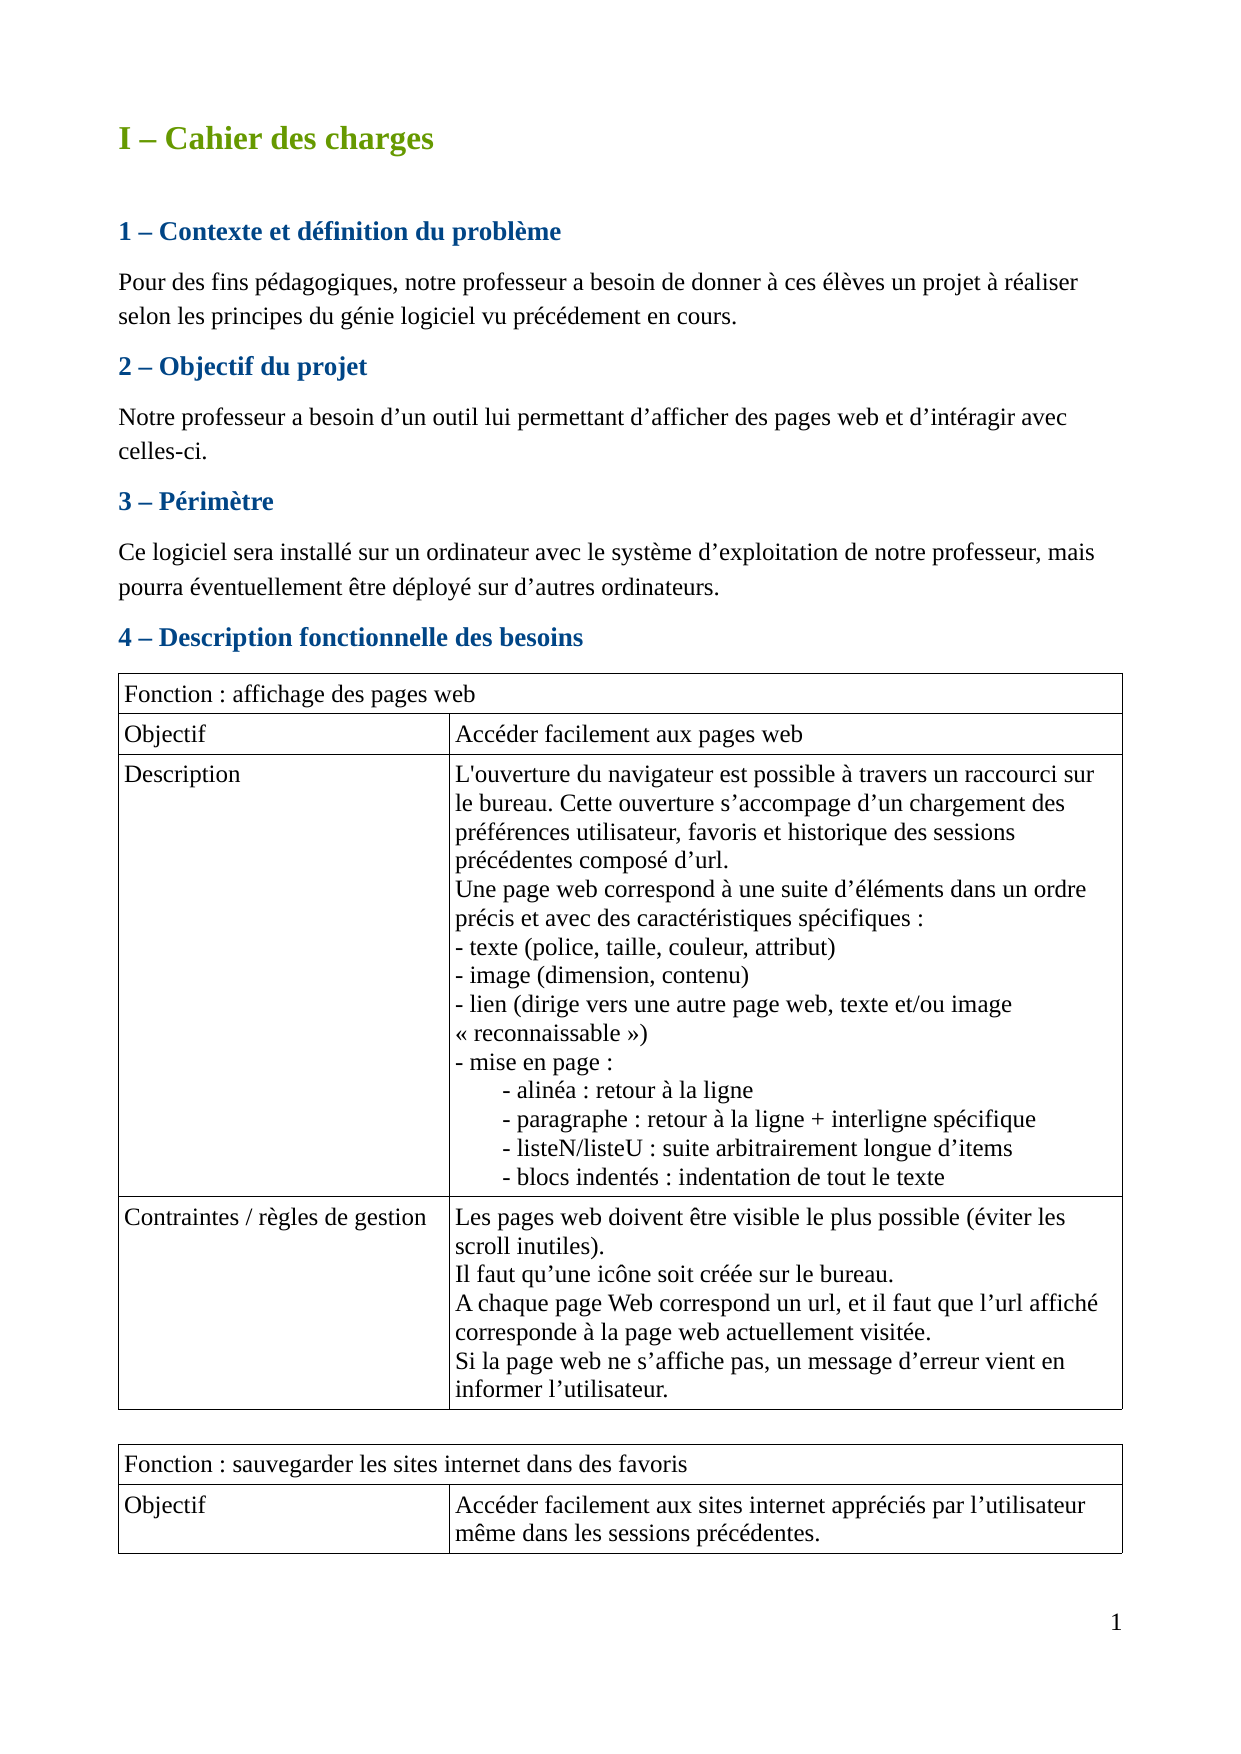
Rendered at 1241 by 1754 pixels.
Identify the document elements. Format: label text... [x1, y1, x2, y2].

table_cell Accéder facilement aux sites internet appréciés par l’utilisateur même dans les sessions précédentes. [450, 1485, 1122, 1553]
table_header Fonction : affichage des pages web [119, 674, 1122, 713]
text I – Cahier des charges [118, 118, 1122, 156]
table_cell Accéder facilement aux pages web [450, 714, 1122, 753]
table_cell Description [119, 755, 449, 1196]
text Notre professeur a besoin d’un outil lui permettant d’afficher des pages web et d’intéragir avec celles-ci. [118, 402, 1122, 465]
table_cell Contraintes / règles de gestion [119, 1197, 449, 1409]
text 1 – Contexte et définition du problème [118, 215, 1122, 246]
table_cell Objectif [119, 714, 449, 753]
table_cell L'ouverture du navigateur est possible à travers un raccourci sur le bureau. Cette ouverture s’accompage d’un chargement des préférences utilisateur, favoris et historique des sessions précédentes composé d’url. Une page web correspond à une suite d’éléments dans un ordre précis et avec des caractéristiques spécifiques : - texte (police, taille, couleur, attribut) - image (dimension, contenu) - lien (dirige vers une autre page web, texte et/ou image « reconnaissable ») - mise en page : - alinéa : retour à la ligne - paragraphe : retour à la ligne + interligne spécifique - listeN/listeU : suite arbitrairement longue d’items - blocs indentés : indentation de tout le texte [450, 755, 1122, 1196]
table_cell Objectif [119, 1485, 449, 1553]
text Pour des fins pédagogiques, notre professeur a besoin de donner à ces élèves un projet à réaliser selon les principes du génie logiciel vu précédement en cours. [118, 267, 1122, 330]
text 3 – Périmètre [118, 486, 1122, 517]
text Ce logiciel sera installé sur un ordinateur avec le système d’exploitation de notre professeur, mais pourra éventuellement être déployé sur d’autres ordinateurs. [118, 537, 1122, 601]
table_cell Les pages web doivent être visible le plus possible (éviter les scroll inutiles). Il faut qu’une icône soit créée sur le bureau. A chaque page Web correspond un url, et il faut que l’url affiché corresponde à la page web actuellement visitée. Si la page web ne s’affiche pas, un message d’erreur vient en informer l’utilisateur. [450, 1197, 1122, 1409]
text 2 – Objectif du projet [118, 350, 1122, 381]
table_header Fonction : sauvegarder les sites internet dans des favoris [119, 1445, 1122, 1484]
text 4 – Description fonctionnelle des besoins [118, 621, 1122, 652]
